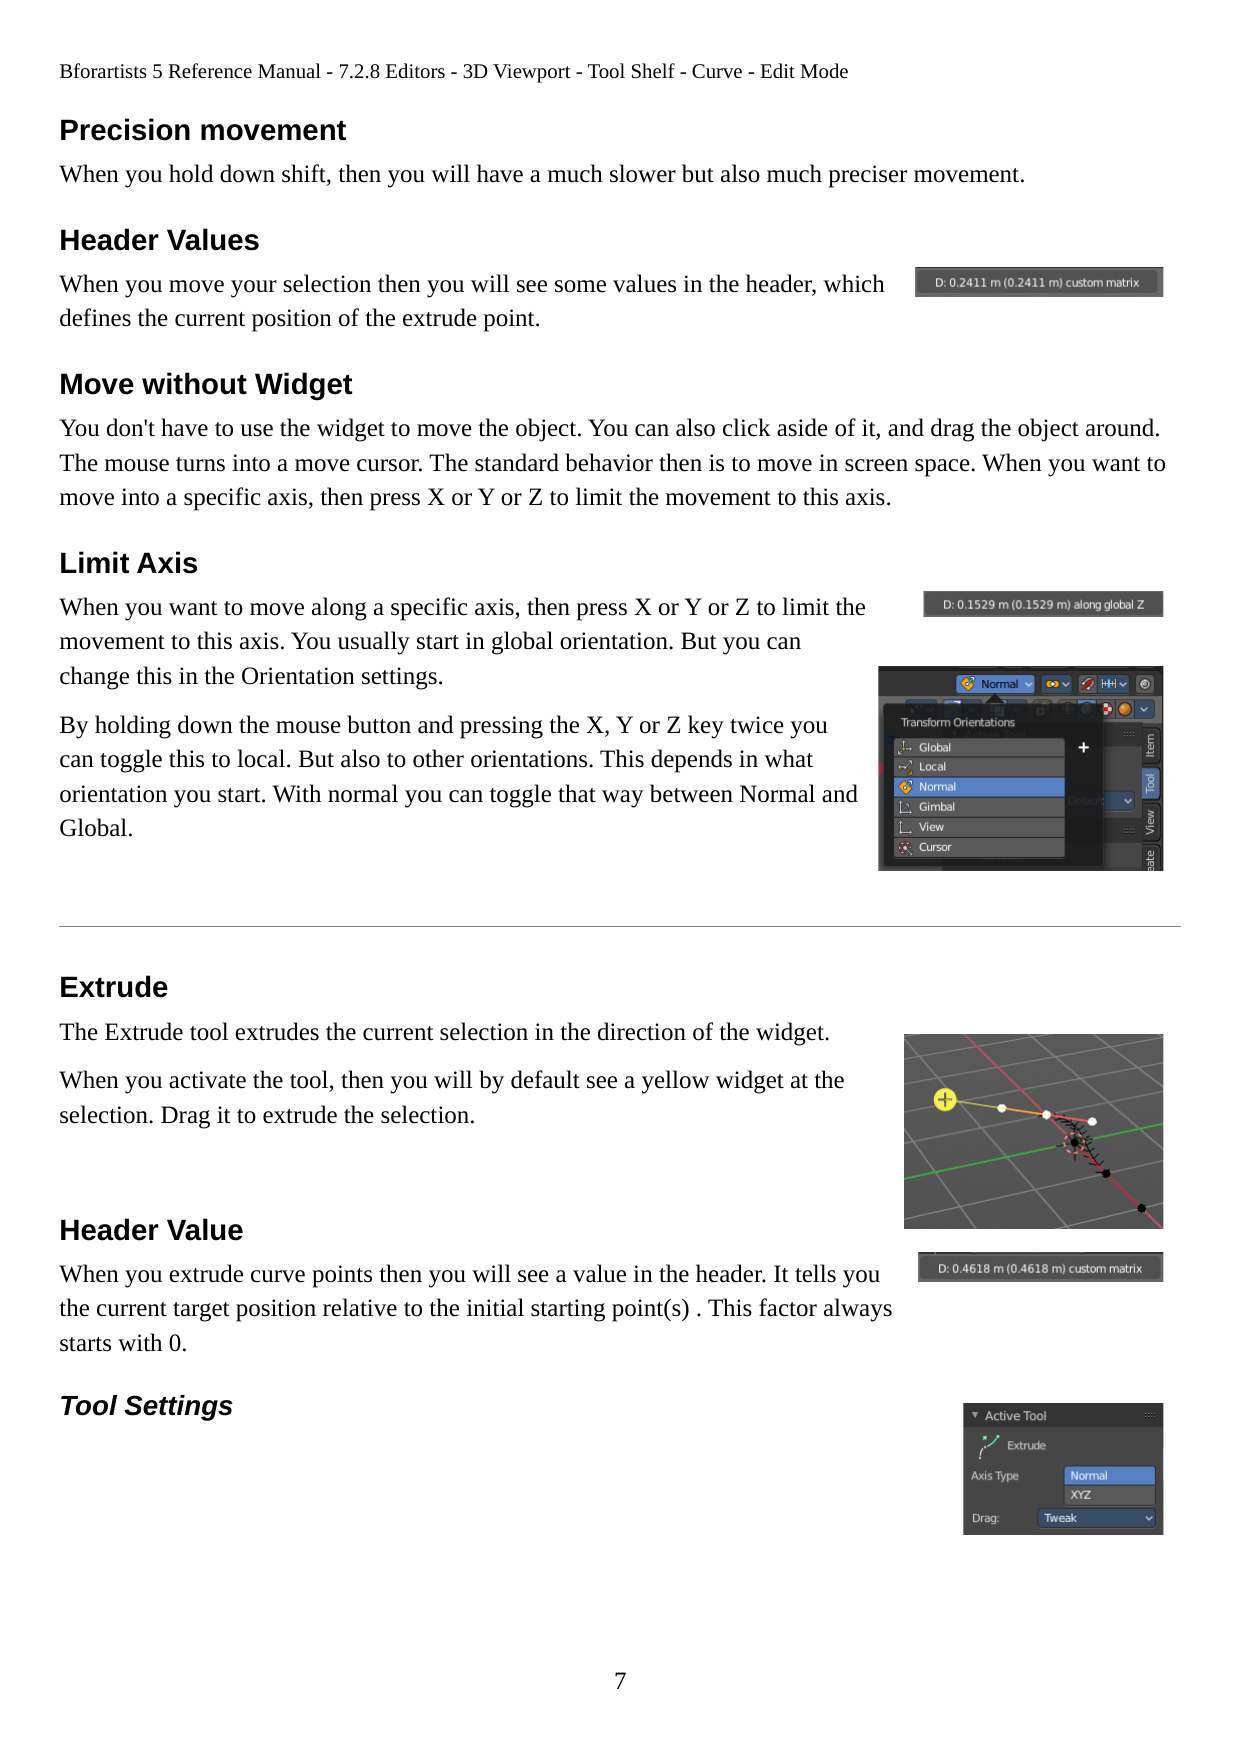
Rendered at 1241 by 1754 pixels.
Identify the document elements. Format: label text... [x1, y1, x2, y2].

subtitle Tool Settings [59, 1389, 1181, 1421]
text When you hold down shift, then you will have a much slower but also much preciser movement. [59, 159, 1181, 188]
text You don't have to use the widget to move the object. You can also click aside of it, and drag the object around. The mouse turns into a move cursor. The standard behavior then is to move in screen space. When you want to move into a specific axis, then press X or Y or Z to limit the movement to this axis. [59, 413, 1181, 511]
picture [878, 666, 1164, 871]
subtitle Precision movement [59, 113, 1181, 146]
text The Extrude tool extrudes the current selection in the direction of the widget. [59, 1017, 1181, 1045]
picture [904, 1034, 1164, 1229]
picture [918, 1252, 1164, 1282]
text By holding down the mouse button and pressing the X, Y or Z key twice you can toggle this to local. But also to other orientations. This depends in what orientation you start. With normal you can toggle that way between Normal and Global. [59, 710, 878, 842]
picture [915, 267, 1164, 297]
subtitle Limit Axis [59, 546, 1181, 579]
text When you want to move along a specific axis, then press X or Y or Z to limit the movement to this axis. You usually start in global orientation. But you can change this in the Orientation settings. [59, 592, 1181, 690]
subtitle Extrude [59, 970, 1181, 1004]
text When you extrude curve points then you will see a value in the header. It tells you the current target position relative to the initial starting point(s) . This factor always starts with 0. [59, 1259, 1181, 1357]
text When you activate the tool, then you will by default see a yellow widget at the selection. Drag it to extrude the selection. [59, 1066, 904, 1129]
subtitle Header Value [59, 1213, 1181, 1247]
picture [963, 1403, 1164, 1535]
text When you move your selection then you will see some values in the header, which defines the current position of the extrude point. [59, 269, 1181, 332]
picture [923, 591, 1164, 617]
subtitle Move without Widget [59, 367, 1181, 401]
subtitle Header Values [59, 222, 1181, 256]
